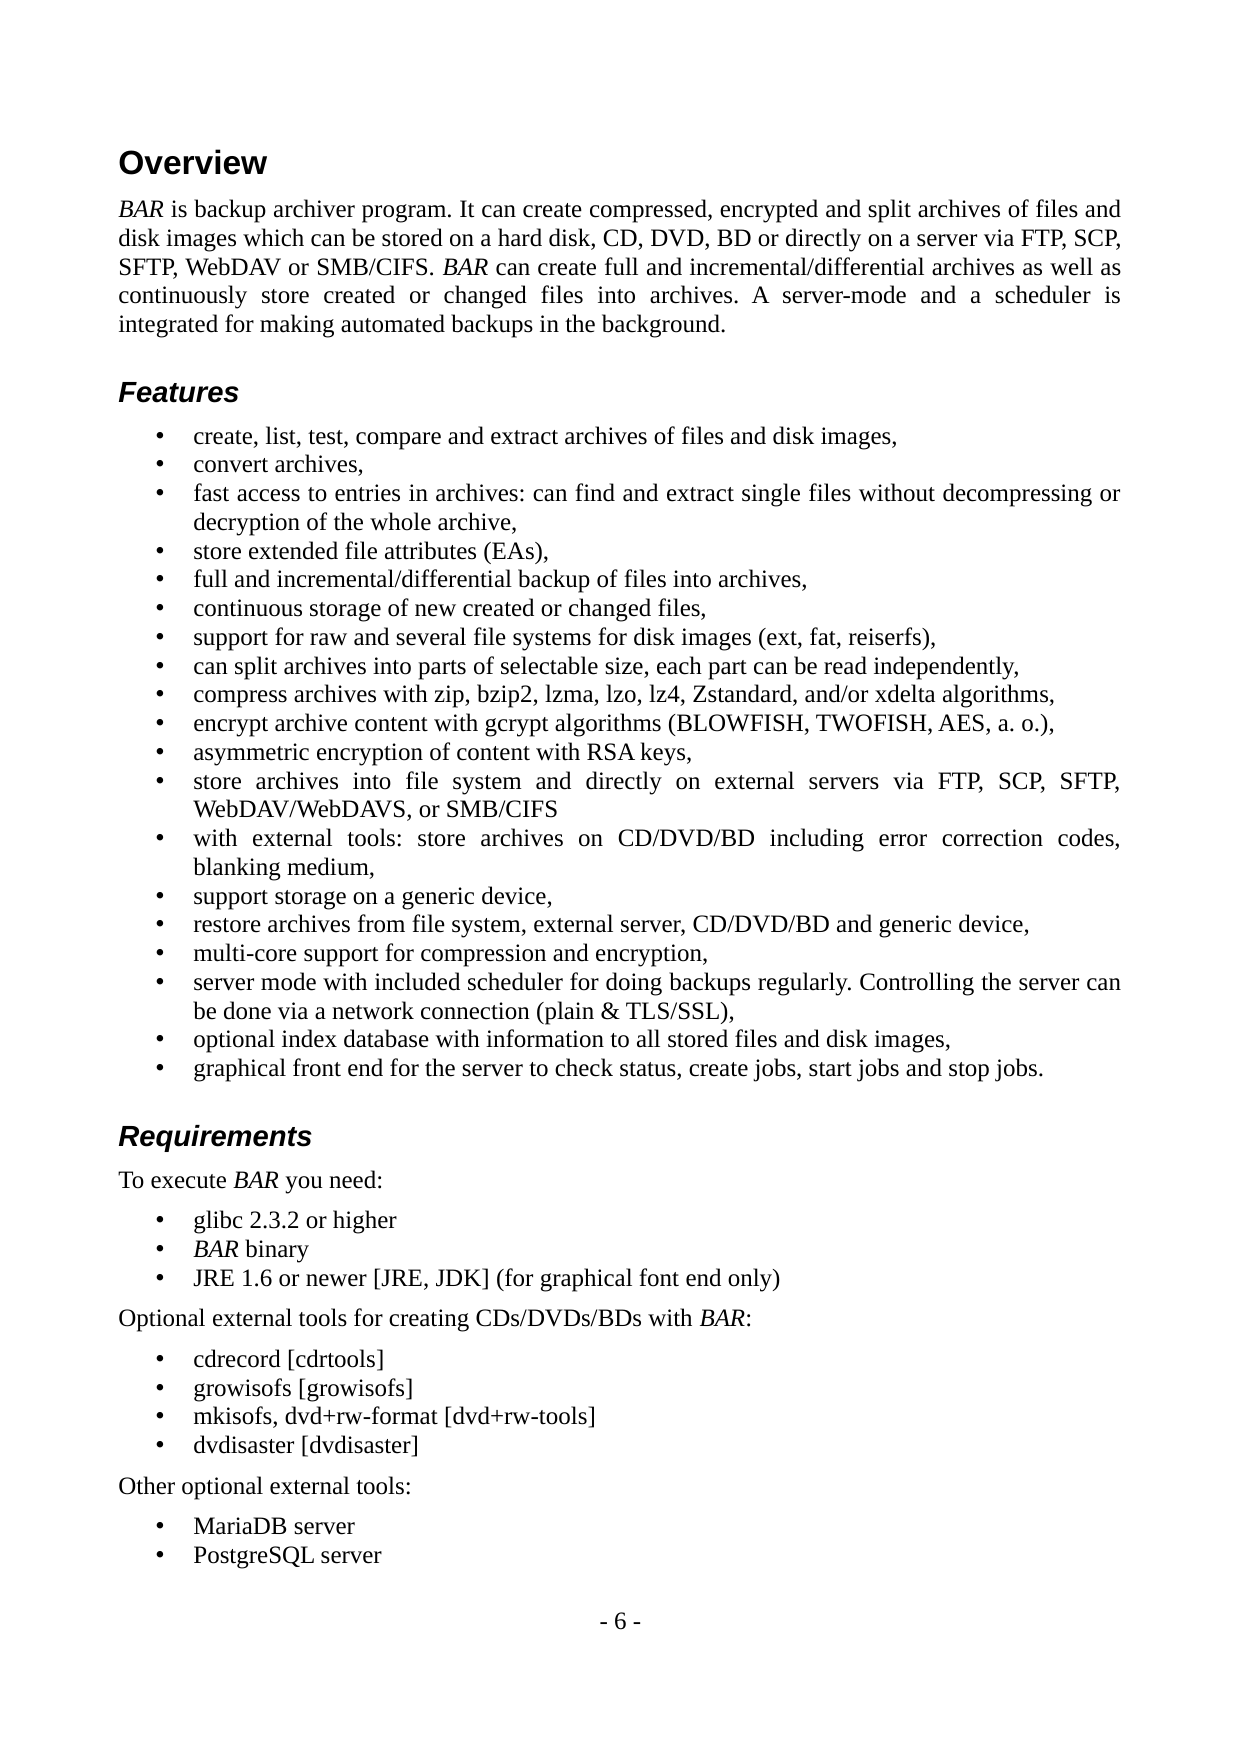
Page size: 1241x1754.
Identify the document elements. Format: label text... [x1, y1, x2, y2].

list store archives into file system and directly on external servers via FTP, SCP, SFTP, WebDAV/WebDAVS, or SMB/CIFS [156, 766, 1122, 823]
list store extended file attributes (EAs), [156, 536, 1122, 564]
text BAR is backup archiver program. It can create compressed, encrypted and split archives of files and disk images which can be stored on a hard disk, CD, DVD, BD or directly on a server via FTP, SCP, SFTP, WebDAV or SMB/CIFS. BAR can create full and incremental/differential archives as well as continuously store created or changed files into archives. A server-mode and a scheduler is integrated for making automated backups in the background. [118, 194, 1122, 338]
list can split archives into parts of selectable size, each part can be read independently, [156, 651, 1122, 679]
list with external tools: store archives on CD/DVD/BD including error correction codes, blanking medium, [156, 823, 1122, 881]
list MariaDB server [156, 1511, 1122, 1540]
list create, list, test, compare and extract archives of files and disk images, [156, 421, 1122, 449]
list continuous storage of new created or changed files, [156, 593, 1122, 622]
list asymmetric encryption of content with RSA keys, [156, 737, 1122, 766]
text To execute BAR you need: [118, 1165, 1122, 1194]
list compress archives with zip, bzip2, lzma, lzo, lz4, Zstandard, and/or xdelta algorithms, [156, 679, 1122, 708]
list glibc 2.3.2 or higher [156, 1205, 1122, 1234]
list mkisofs, dvd+rw-format [dvd+rw-tools] [156, 1401, 1122, 1430]
subtitle Overview [118, 143, 1122, 182]
list BAR binary [156, 1234, 1122, 1263]
list growisofs [growisofs] [156, 1373, 1122, 1401]
list support storage on a generic device, [156, 881, 1122, 909]
list encrypt archive content with gcrypt algorithms (BLOWFISH, TWOFISH, AES, a. o.), [156, 708, 1122, 737]
list graphical front end for the server to check status, create jobs, start jobs and stop jobs. [156, 1053, 1122, 1082]
list convert archives, [156, 449, 1122, 478]
list multi-core support for compression and encryption, [156, 938, 1122, 967]
list JRE 1.6 or newer [JRE, JDK] (for graphical font end only) [156, 1263, 1122, 1292]
list dvdisaster [dvdisaster] [156, 1430, 1122, 1459]
list support for raw and several file systems for disk images (ext, fat, reiserfs), [156, 622, 1122, 651]
list full and incremental/differential backup of files into archives, [156, 564, 1122, 593]
list cdrecord [cdrtools] [156, 1344, 1122, 1373]
list fast access to entries in archives: can find and extract single files without decompressing or decryption of the whole archive, [156, 478, 1122, 536]
text Optional external tools for creating CDs/DVDs/BDs with BAR: [118, 1303, 1122, 1332]
list optional index database with information to all stored files and disk images, [156, 1024, 1122, 1053]
list restore archives from file system, external server, CD/DVD/BD and generic device, [156, 909, 1122, 938]
list server mode with included scheduler for doing backups regularly. Controlling the server can be done via a network connection (plain & TLS/SSL), [156, 967, 1122, 1024]
subtitle Requirements [118, 1119, 1122, 1152]
text Other optional external tools: [118, 1471, 1122, 1499]
subtitle Features [118, 375, 1122, 408]
list PostgreSQL server [156, 1540, 1122, 1569]
